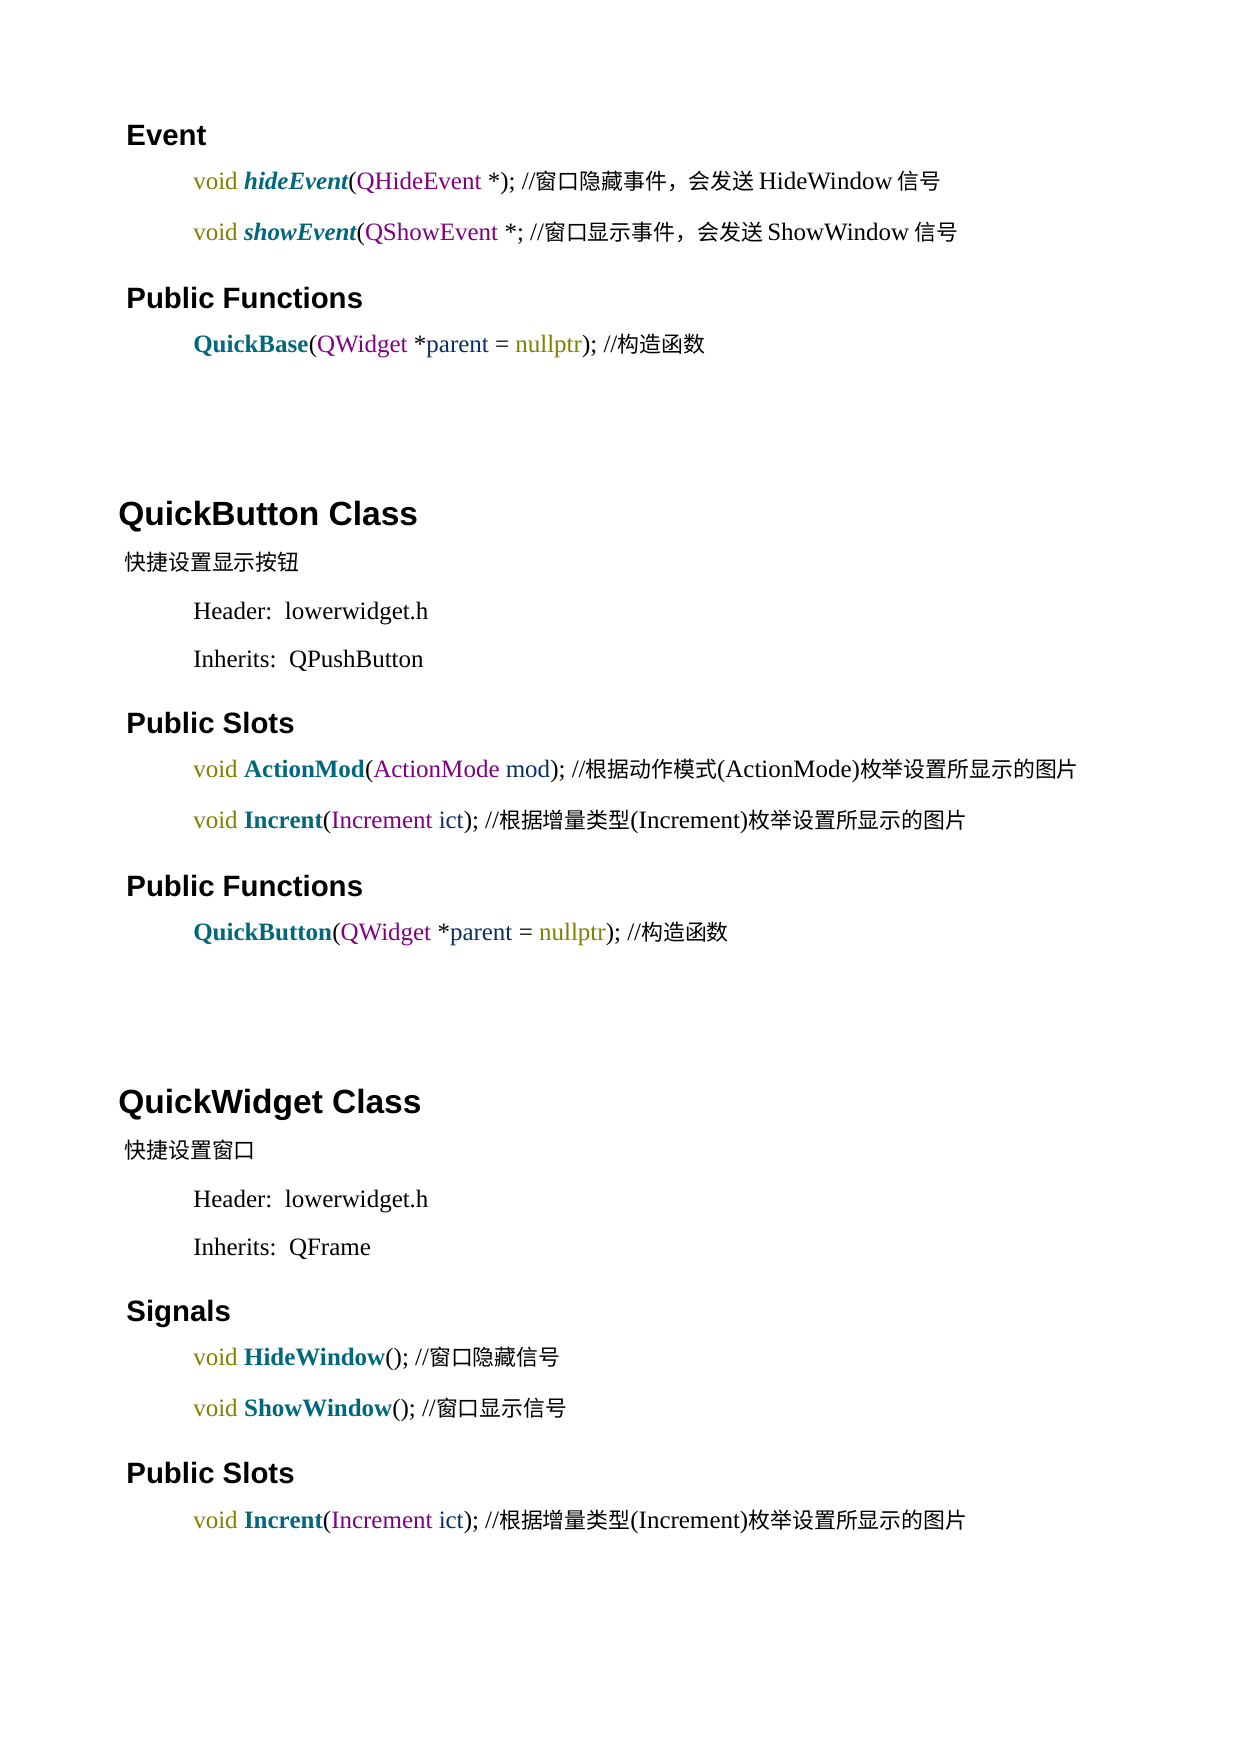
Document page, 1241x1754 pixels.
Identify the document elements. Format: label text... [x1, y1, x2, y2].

text void showEvent(QShowEvent *; //窗口显示事件，会发送ShowWindow信号 [118, 215, 1122, 247]
subtitle Event [118, 118, 1122, 152]
text 快捷设置显示按钮 [118, 545, 1122, 577]
text void HideWindow(); //窗口隐藏信号 [118, 1340, 1122, 1372]
text void ActionMod(ActionMode mod); //根据动作模式(ActionMode)枚举设置所显示的图片 [118, 752, 1122, 784]
subtitle QuickWidget Class [118, 1082, 1122, 1121]
subtitle Public Functions [118, 281, 1122, 314]
subtitle QuickButton Class [118, 494, 1122, 533]
text 快捷设置窗口 [118, 1133, 1122, 1165]
text void ShowWindow(); //窗口显示信号 [118, 1391, 1122, 1423]
text Header: lowerwidget.h [118, 596, 1122, 625]
subtitle Signals [118, 1294, 1122, 1327]
text void hideEvent(QHideEvent *); //窗口隐藏事件，会发送HideWindow信号 [118, 164, 1122, 196]
subtitle Public Slots [118, 706, 1122, 740]
subtitle Public Slots [118, 1456, 1122, 1490]
subtitle Public Functions [118, 869, 1122, 902]
text void Incrent(Increment ict); //根据增量类型(Increment)枚举设置所显示的图片 [118, 1503, 1122, 1534]
text Inherits: QFrame [118, 1232, 1122, 1260]
text Header: lowerwidget.h [118, 1184, 1122, 1213]
text void Incrent(Increment ict); //根据增量类型(Increment)枚举设置所显示的图片 [118, 803, 1122, 835]
text Inherits: QPushButton [118, 644, 1122, 672]
text QuickBase(QWidget *parent = nullptr); //构造函数 [118, 327, 1122, 359]
text QuickButton(QWidget *parent = nullptr); //构造函数 [118, 915, 1122, 947]
